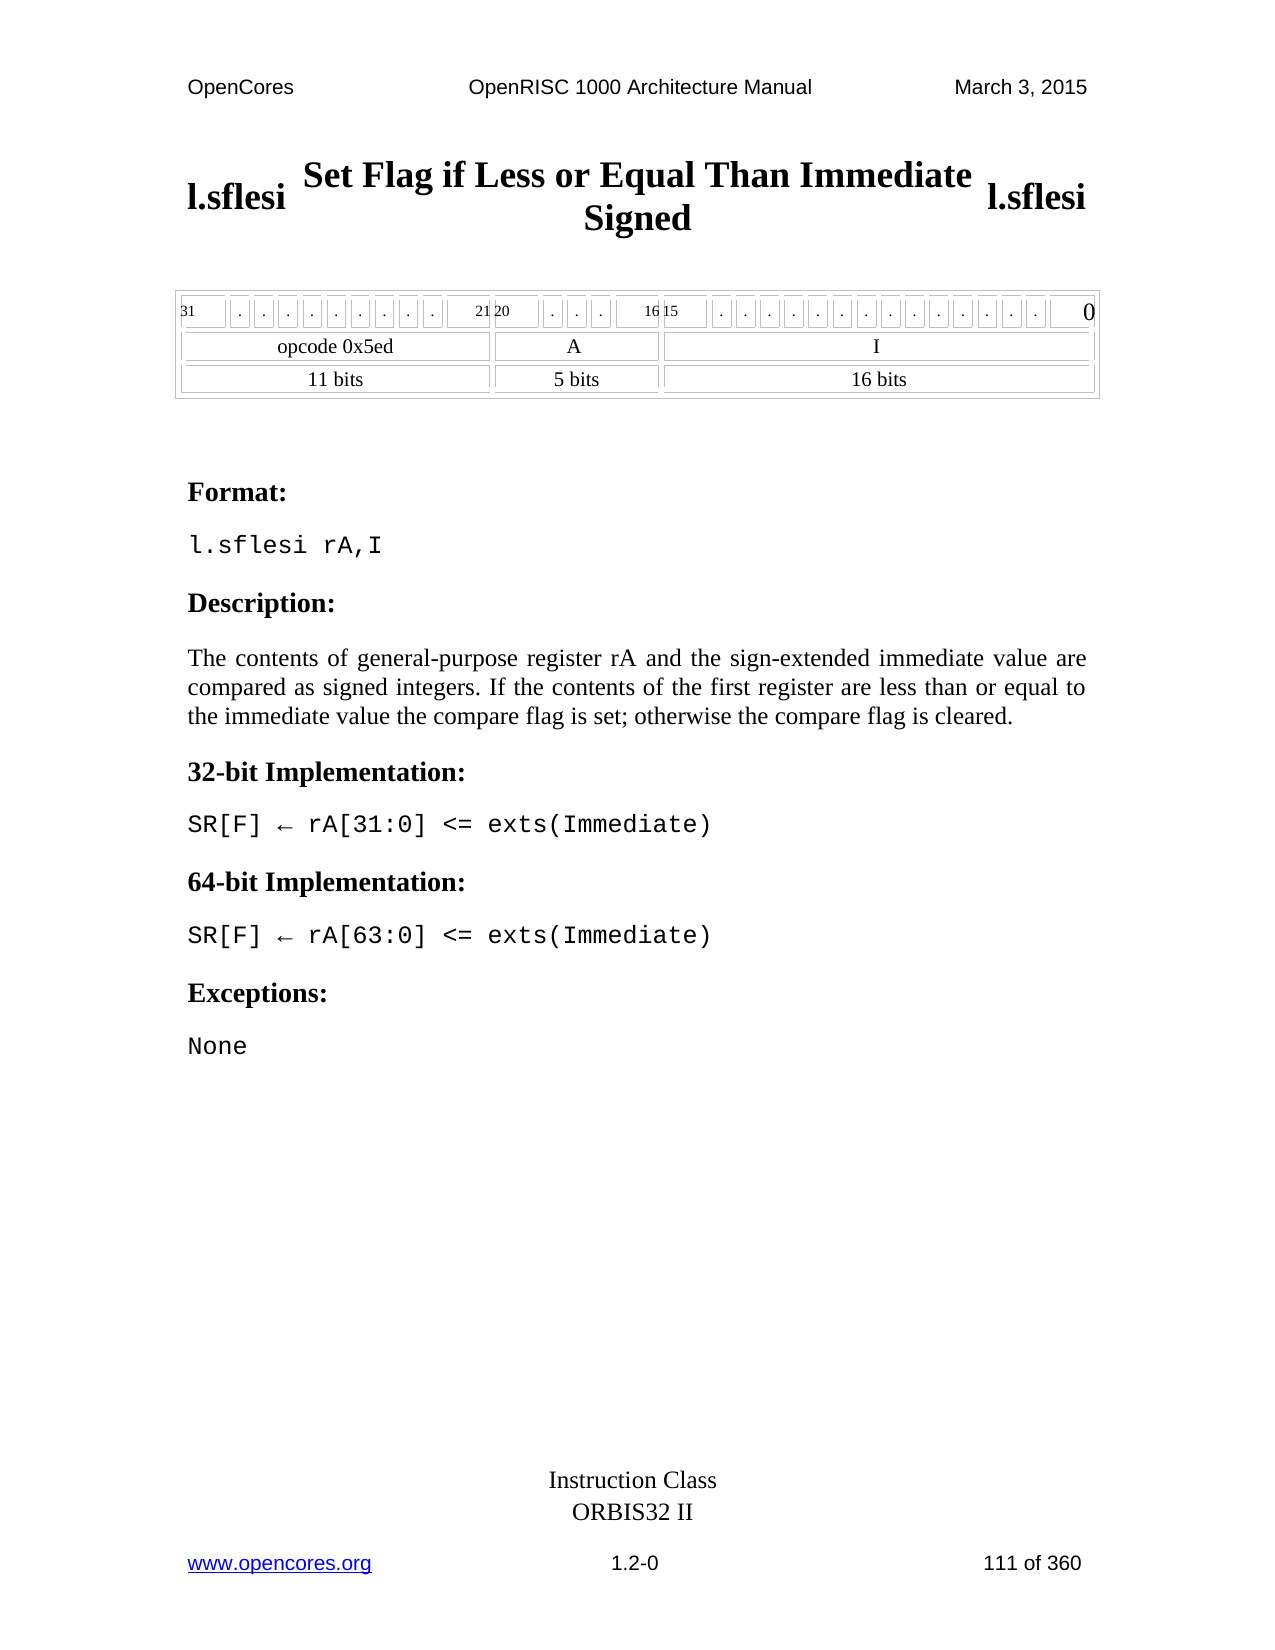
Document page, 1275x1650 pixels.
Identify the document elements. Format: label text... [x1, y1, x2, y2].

text 32-bit Implementation: [187, 755, 1087, 787]
text SR[F] ← rA[31:0] <= exts(Immediate) [187, 812, 1087, 840]
text Exceptions: [187, 976, 1087, 1008]
text The contents of general-purpose register rA and the sign-extended immediate value are compared as signed integers. If the contents of the first register are less than or equal to the immediate value the compare flag is set; otherwise the compare flag is cleared. [187, 643, 1087, 730]
text l.sflesi rA,I [187, 533, 1087, 561]
text SR[F] ← rA[63:0] <= exts(Immediate) [187, 923, 1087, 951]
text 64-bit Implementation: [187, 865, 1087, 898]
text Format: [187, 475, 1087, 508]
text Description: [187, 586, 1087, 618]
text None [187, 1033, 1087, 1062]
